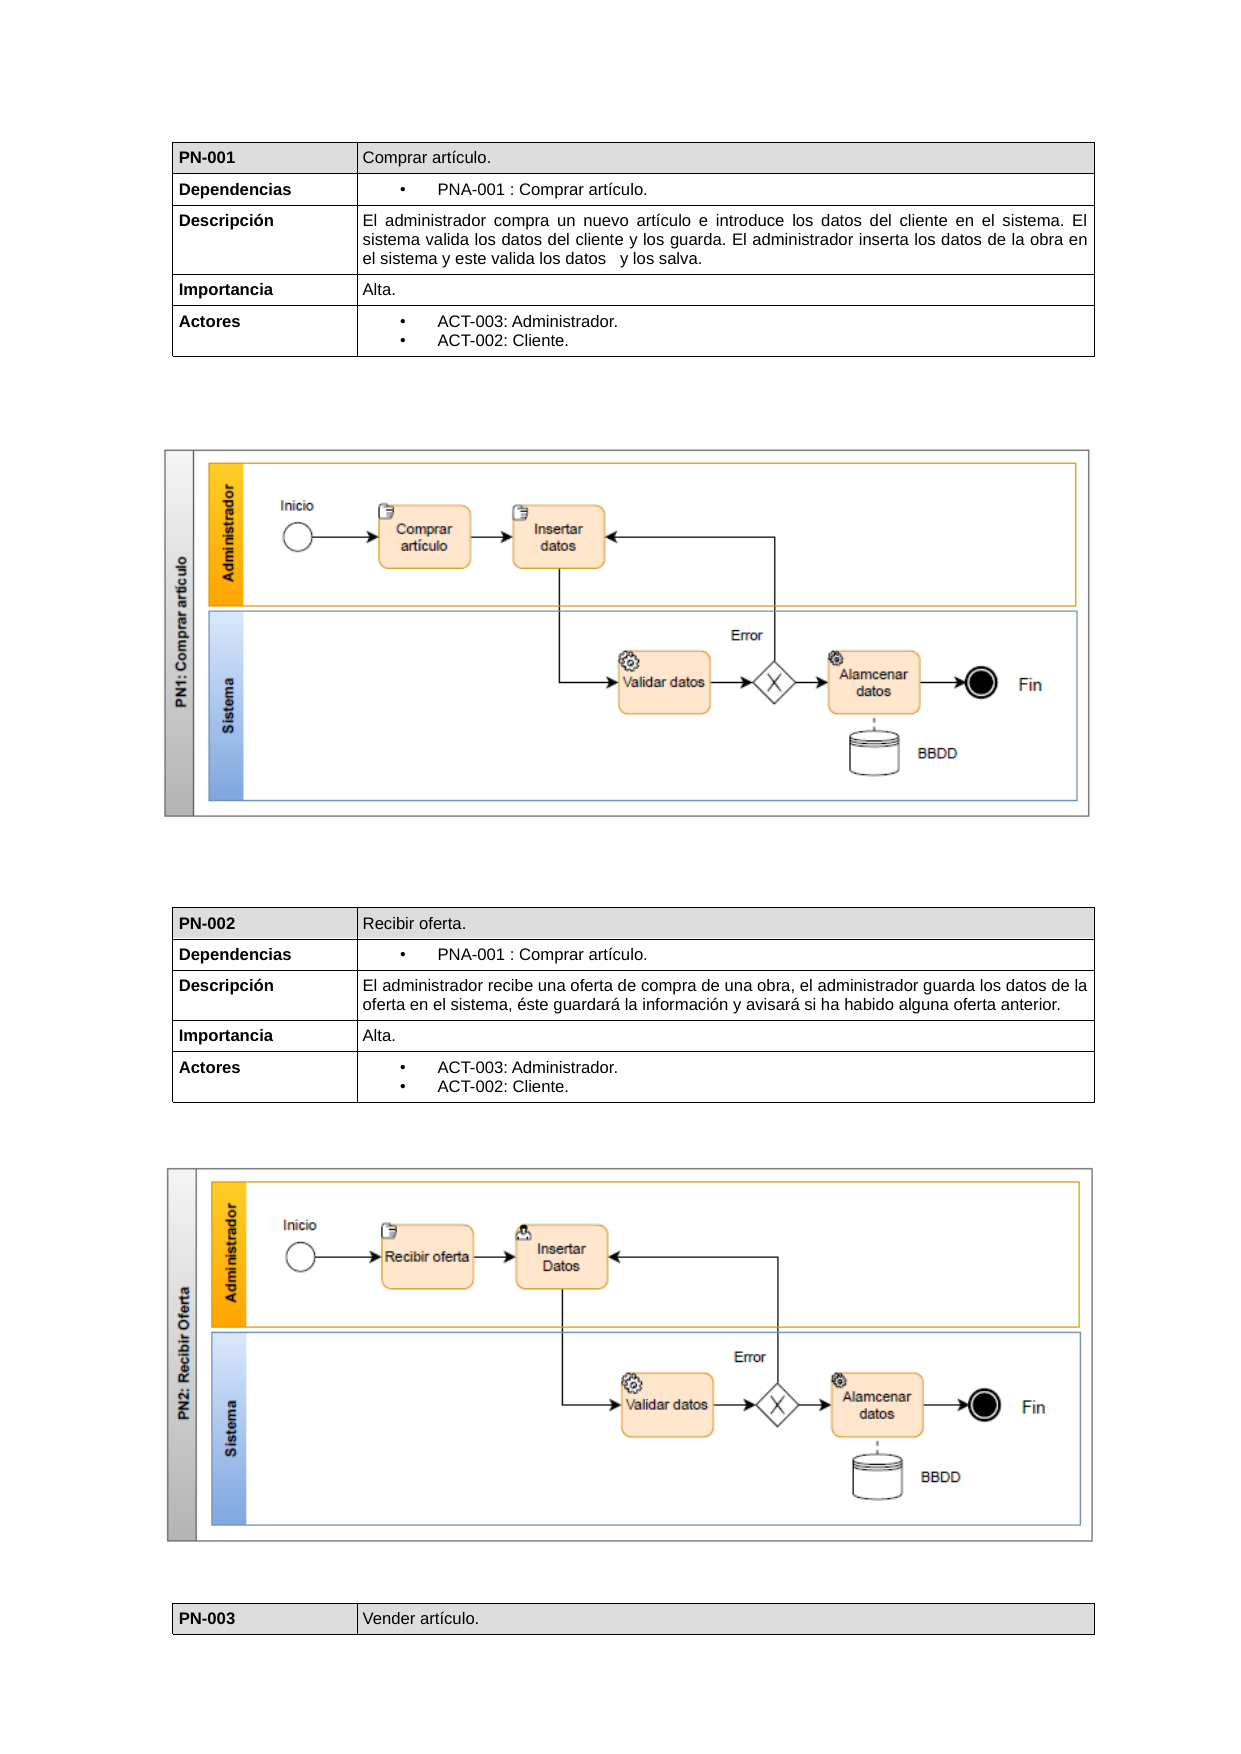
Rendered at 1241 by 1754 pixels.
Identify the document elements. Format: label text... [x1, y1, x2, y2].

table_cell Actores [173, 1052, 357, 1102]
table_header Comprar artículo. [358, 143, 1094, 173]
table_cell Dependencias [173, 940, 357, 970]
table_cell PNA-001 : Comprar artículo. [358, 940, 1094, 970]
table_cell Alta. [358, 275, 1094, 305]
table_cell PNA-001 : Comprar artículo. [358, 174, 1094, 204]
picture [158, 442, 1096, 826]
picture [162, 1159, 1102, 1551]
table_cell Importancia [173, 1021, 357, 1051]
table_cell Alta. [358, 1021, 1094, 1051]
table_cell ACT-003: Administrador. ACT-002: Cliente. [358, 1052, 1094, 1102]
table_header Recibir oferta. [358, 908, 1094, 938]
table_header PN-001 [173, 143, 357, 173]
table_cell Actores [173, 306, 357, 356]
table_header PN-003 [173, 1604, 357, 1634]
table_cell Descripción [173, 206, 357, 274]
table_cell ACT-003: Administrador. ACT-002: Cliente. [358, 306, 1094, 356]
table_cell El administrador recibe una oferta de compra de una obra, el administrador guarda los datos de la oferta en el sistema, éste guardará la información y avisará si ha habido alguna oferta anterior. [358, 971, 1094, 1020]
table_header Vender artículo. [358, 1604, 1094, 1634]
table_header PN-002 [173, 908, 357, 938]
table_cell Dependencias [173, 174, 357, 204]
table_cell Descripción [173, 971, 357, 1020]
table_cell El administrador compra un nuevo artículo e introduce los datos del cliente en el sistema. El sistema valida los datos del cliente y los guarda. El administrador inserta los datos de la obra en el sistema y este valida los datos y los salva. [358, 206, 1094, 274]
table_cell Importancia [173, 275, 357, 305]
